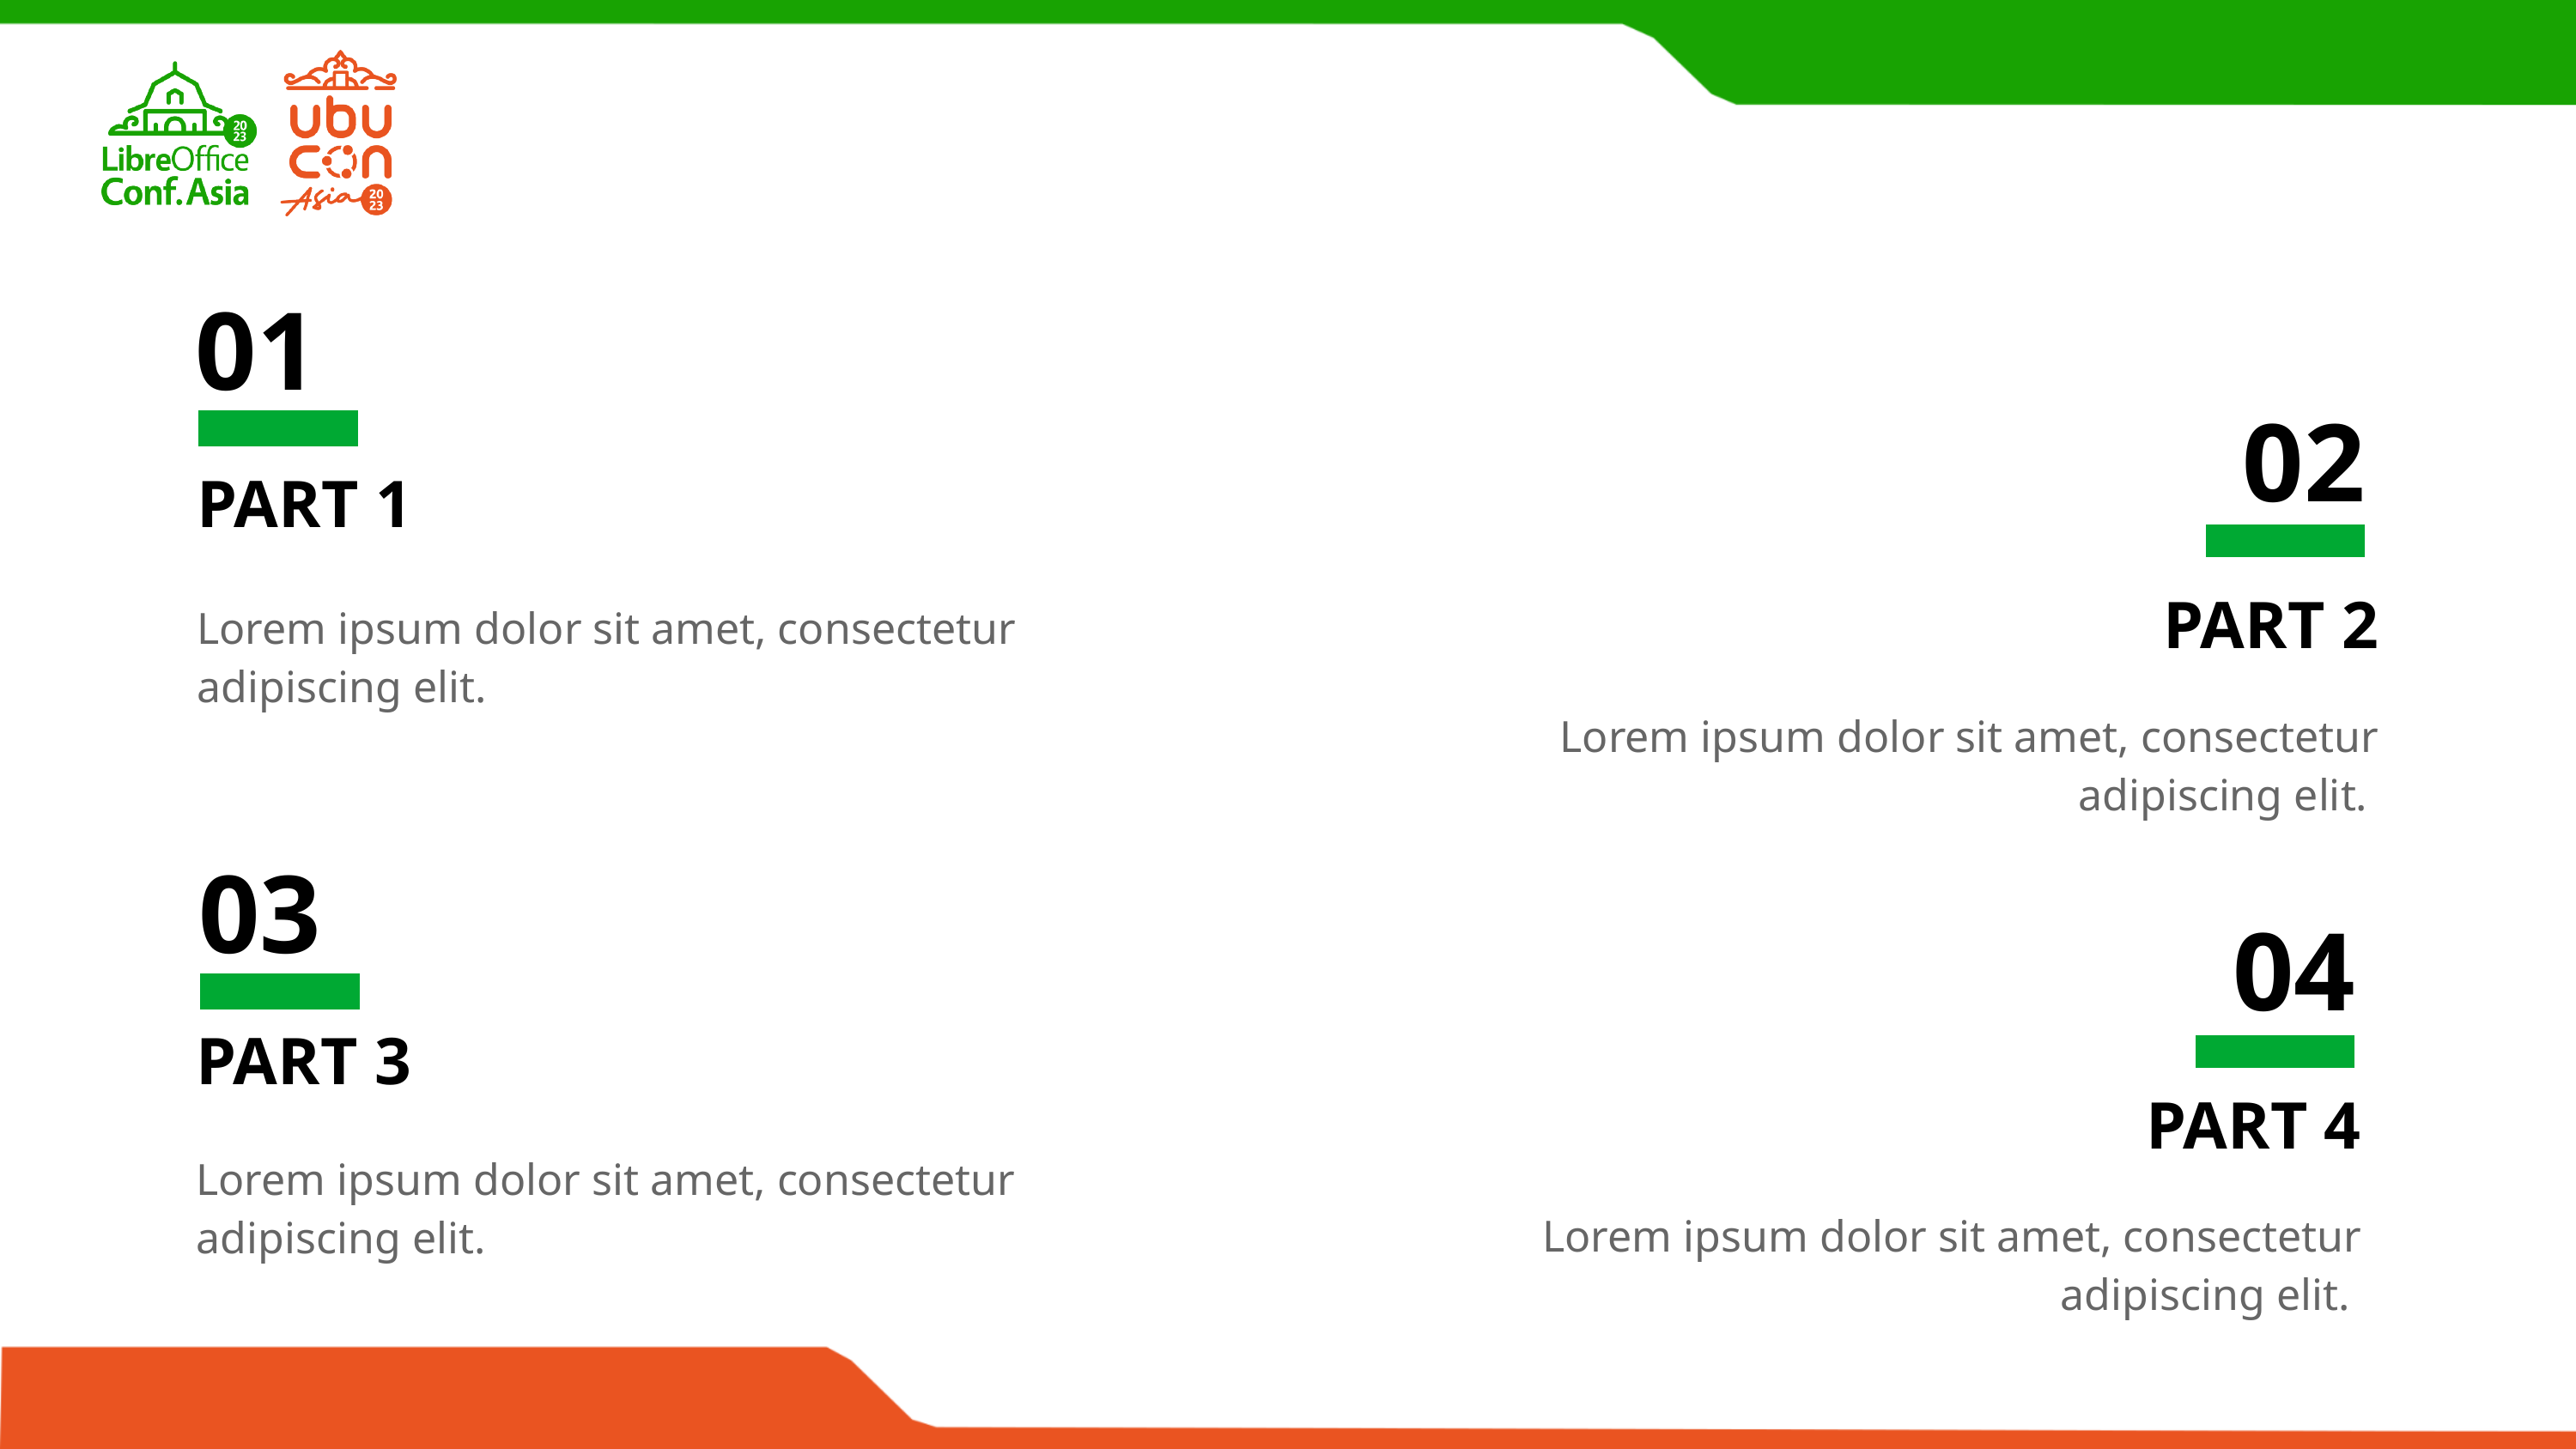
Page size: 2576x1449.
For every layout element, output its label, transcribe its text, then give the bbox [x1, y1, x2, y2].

title PART 1 [197, 466, 1114, 539]
title 01 [177, 259, 319, 438]
title Lorem ipsum dolor sit amet, consectetur adipiscing elit. [196, 1156, 1113, 1259]
title 02 [2224, 376, 2366, 545]
title 04 [2215, 895, 2356, 1042]
text_box [198, 410, 358, 446]
text_box [200, 973, 360, 1009]
title PART 3 [196, 1023, 1113, 1097]
title 03 [179, 823, 322, 1000]
picture [0, 0, 2576, 1449]
title Lorem ipsum dolor sit amet, consectetur adipiscing elit. [197, 605, 1114, 708]
title Lorem ipsum dolor sit amet, consectetur adipiscing elit. [1448, 1216, 2362, 1313]
title PART 4 [1448, 1088, 2362, 1161]
title PART 2 [1466, 587, 2379, 660]
text_box [2206, 524, 2365, 557]
text_box [2196, 1035, 2354, 1068]
title Lorem ipsum dolor sit amet, consectetur adipiscing elit. [1466, 716, 2379, 813]
